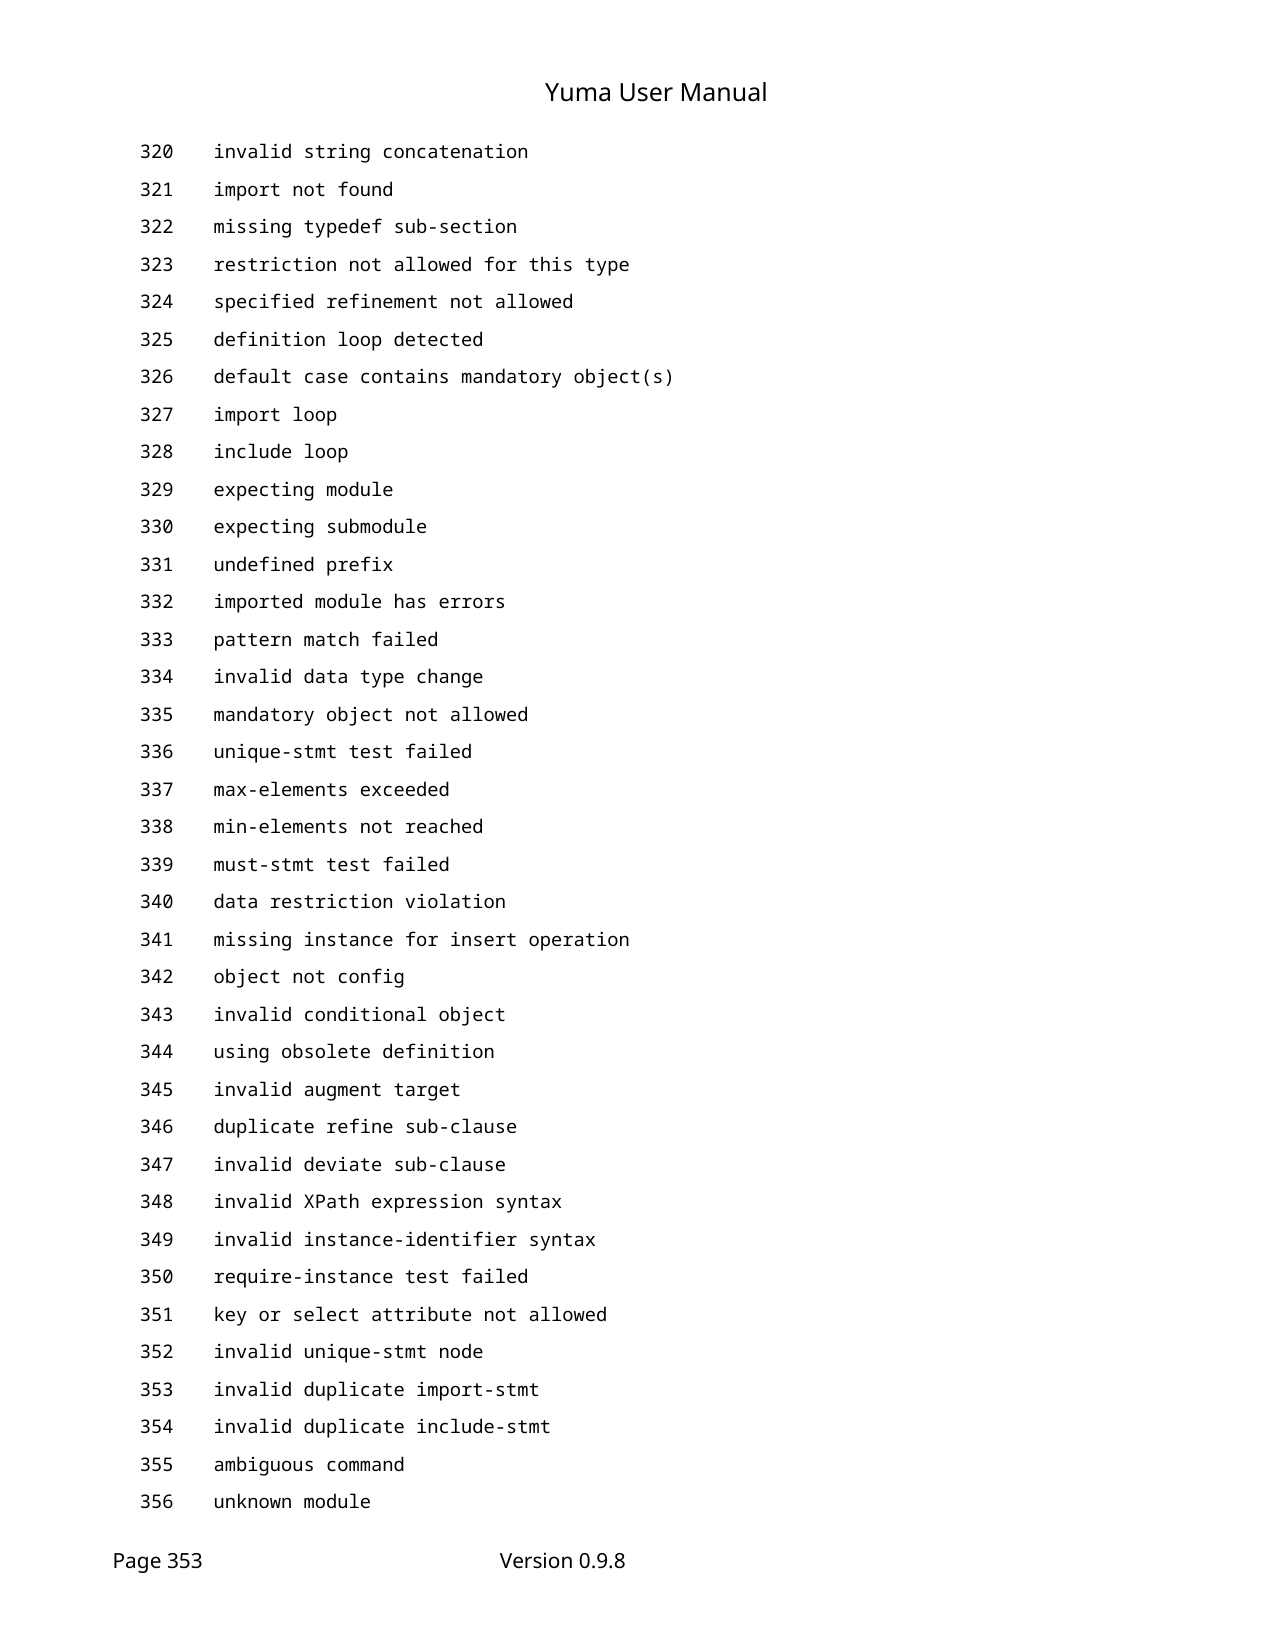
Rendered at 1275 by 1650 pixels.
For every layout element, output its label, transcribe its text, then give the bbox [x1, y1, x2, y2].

text 327 import loop [139, 401, 1200, 427]
text 341 missing instance for insert operation [139, 926, 1200, 952]
text 345 invalid augment target [139, 1076, 1200, 1102]
text 322 missing typedef sub-section [139, 213, 1200, 239]
text 342 object not config [139, 963, 1200, 989]
text 336 unique-stmt test failed [139, 738, 1200, 764]
text 356 unknown module [139, 1488, 1200, 1514]
text 349 invalid instance-identifier syntax [139, 1226, 1200, 1252]
text 350 require-instance test failed [139, 1263, 1200, 1289]
text 326 default case contains mandatory object(s) [139, 363, 1200, 389]
text 340 data restriction violation [139, 888, 1200, 914]
text 335 mandatory object not allowed [139, 701, 1200, 727]
text 329 expecting module [139, 476, 1200, 502]
text 344 using obsolete definition [139, 1038, 1200, 1064]
text 330 expecting submodule [139, 513, 1200, 539]
text 347 invalid deviate sub-clause [139, 1151, 1200, 1177]
text 337 max-elements exceeded [139, 776, 1200, 802]
text 324 specified refinement not allowed [139, 288, 1200, 314]
text 321 import not found [139, 176, 1200, 202]
text 355 ambiguous command [139, 1451, 1200, 1477]
text 339 must-stmt test failed [139, 851, 1200, 877]
text 346 duplicate refine sub-clause [139, 1113, 1200, 1139]
text 343 invalid conditional object [139, 1001, 1200, 1027]
text 334 invalid data type change [139, 663, 1200, 689]
text 352 invalid unique-stmt node [139, 1338, 1200, 1364]
text 332 imported module has errors [139, 588, 1200, 614]
text 325 definition loop detected [139, 326, 1200, 352]
text 328 include loop [139, 438, 1200, 464]
text 354 invalid duplicate include-stmt [139, 1413, 1200, 1439]
text 333 pattern match failed [139, 626, 1200, 652]
text 331 undefined prefix [139, 551, 1200, 577]
text 348 invalid XPath expression syntax [139, 1188, 1200, 1214]
text 323 restriction not allowed for this type [139, 251, 1200, 277]
text 351 key or select attribute not allowed [139, 1301, 1200, 1327]
text 320 invalid string concatenation [139, 138, 1200, 164]
text 338 min-elements not reached [139, 813, 1200, 839]
text 353 invalid duplicate import-stmt [139, 1376, 1200, 1402]
